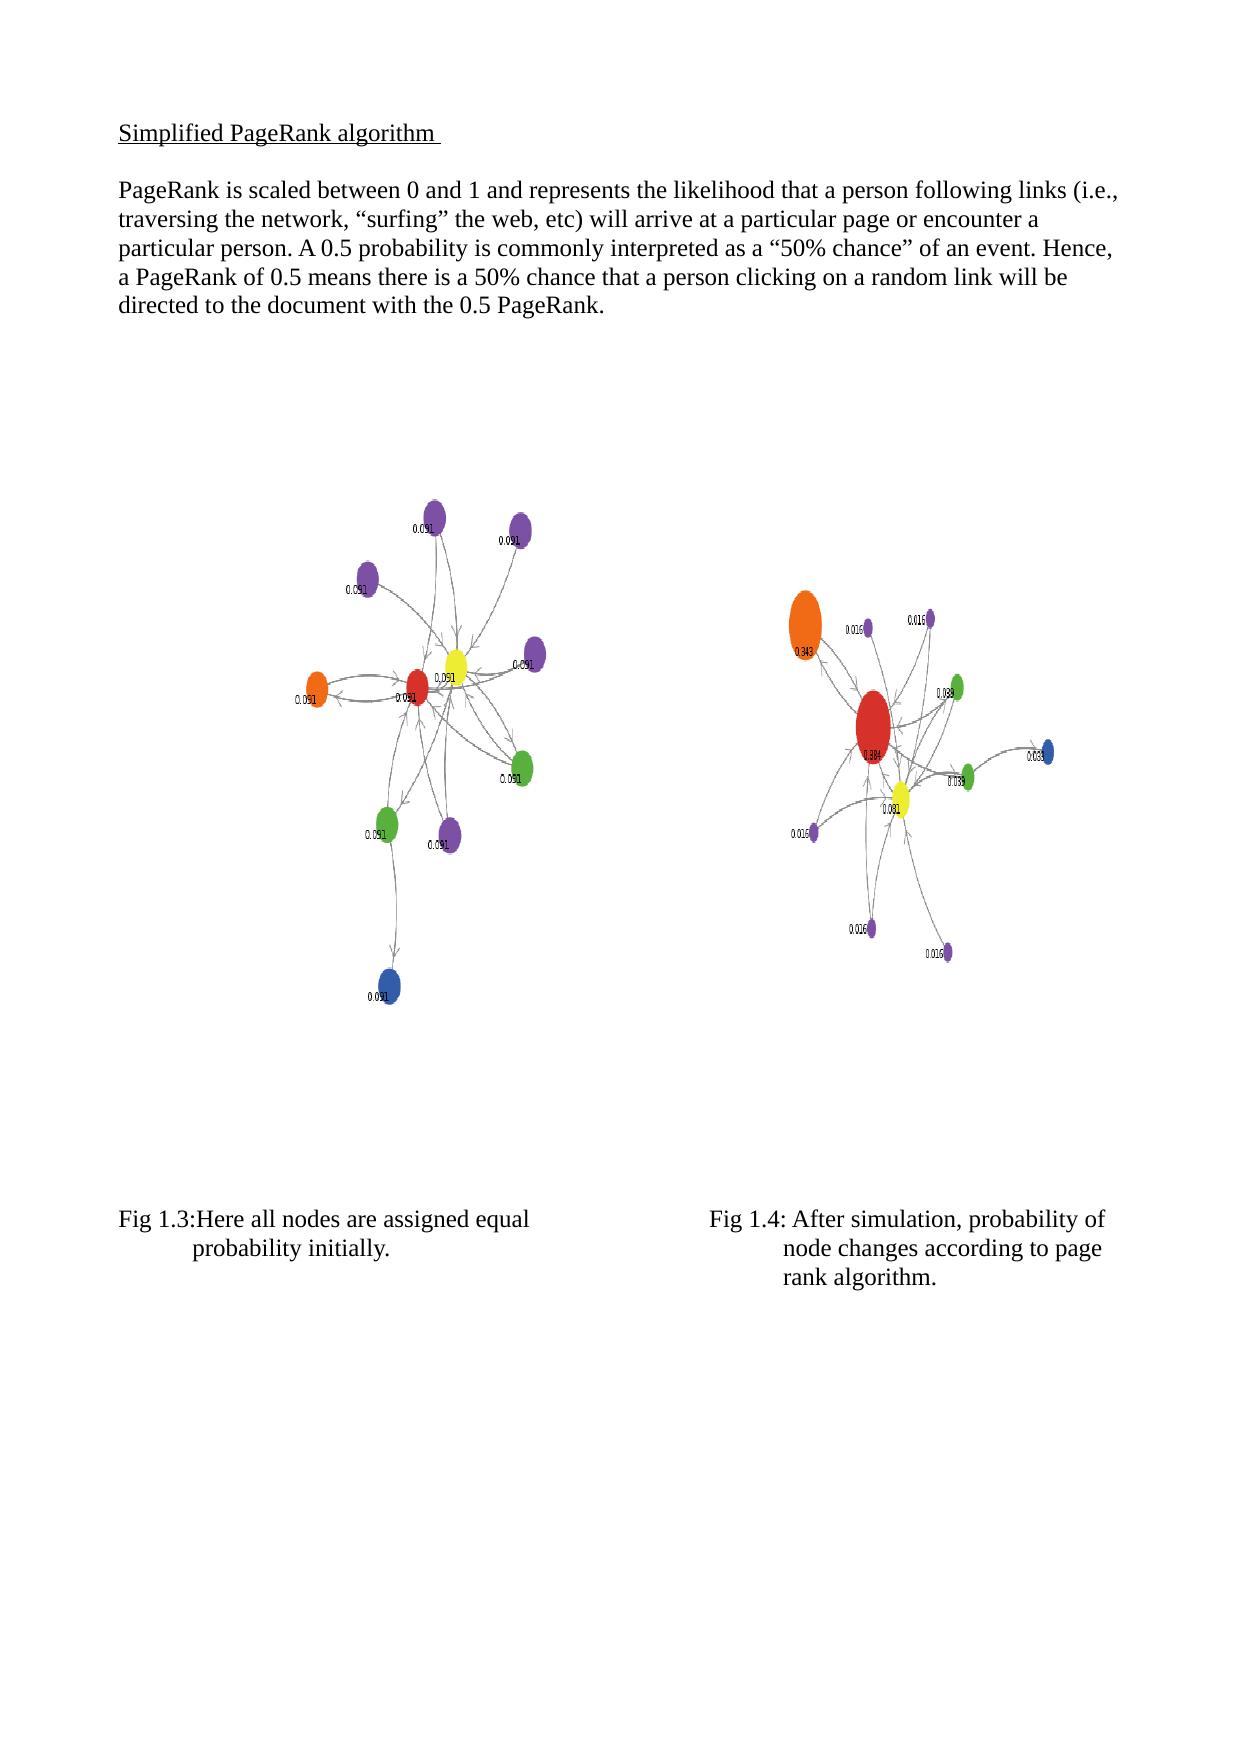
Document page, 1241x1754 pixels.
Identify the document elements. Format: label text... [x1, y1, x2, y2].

text Simplified PageRank algorithm [118, 118, 1122, 147]
text PageRank is scaled between 0 and 1 and represents the likelihood that a person following links (i.e., traversing the network, “surfing” the web, etc) will arrive at a particular page or encounter a particular person. A 0.5 probability is commonly interpreted as a “50% chance” of an event. Hence, a PageRank of 0.5 means there is a 50% chance that a person clicking on a random link will be directed to the document with the 0.5 PageRank. [118, 176, 1122, 319]
text probability initially. node changes according to page [118, 1233, 1122, 1262]
picture [17, 345, 1195, 1161]
text Fig 1.3:Here all nodes are assigned equal Fig 1.4: After simulation, probability of [118, 1204, 1122, 1233]
text rank algorithm. [118, 1262, 1122, 1291]
